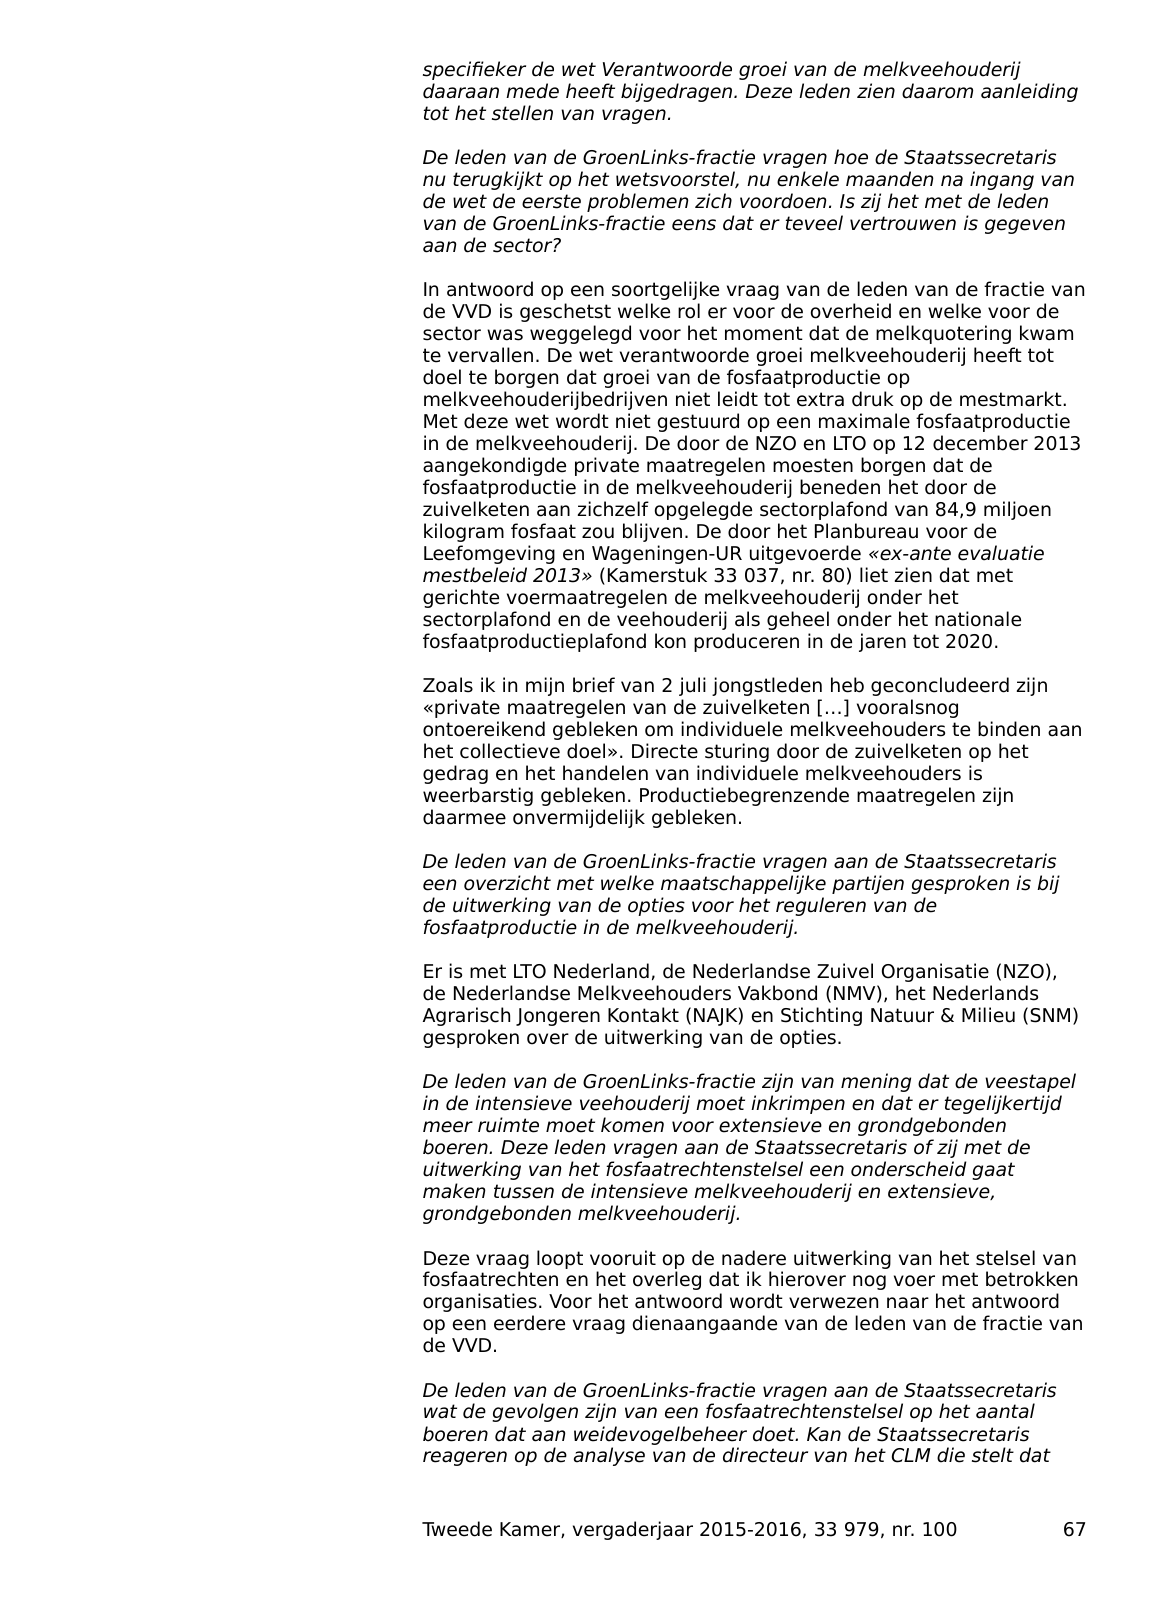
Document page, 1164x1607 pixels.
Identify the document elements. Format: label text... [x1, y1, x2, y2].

text Deze vraag loopt vooruit op de nadere uitwerking van het stelsel van fosfaatrechten en het overleg dat ik hierover nog voer met betrokken organisaties. Voor het antwoord wordt verwezen naar het antwoord op een eerdere vraag dienaangaande van de leden van de fractie van de VVD. [422, 1247, 1087, 1357]
text Zoals ik in mijn brief van 2 juli jongstleden heb geconcludeerd zijn «private maatregelen van de zuivelketen […] vooralsnog ontoereikend gebleken om individuele melkveehouders te binden aan het collectieve doel». Directe sturing door de zuivelketen op het gedrag en het handelen van individuele melkveehouders is weerbarstig gebleken. Productiebegrenzende maatregelen zijn daarmee onvermijdelijk gebleken. [422, 675, 1087, 829]
text De leden van de GroenLinks-fractie zijn van mening dat de veestapel in de intensieve veehouderij moet inkrimpen en dat er tegelijkertijd meer ruimte moet komen voor extensieve en grondgebonden boeren. Deze leden vragen aan de Staatssecretaris of zij met de uitwerking van het fosfaatrechtenstelsel een onderscheid gaat maken tussen de intensieve melkveehouderij en extensieve, grondgebonden melkveehouderij. [422, 1071, 1087, 1225]
text De leden van de GroenLinks-fractie vragen hoe de Staatssecretaris nu terugkijkt op het wetsvoorstel, nu enkele maanden na ingang van de wet de eerste problemen zich voordoen. Is zij het met de leden van de GroenLinks-fractie eens dat er teveel vertrouwen is gegeven aan de sector? [422, 147, 1087, 257]
text De leden van de GroenLinks-fractie vragen aan de Staatssecretaris wat de gevolgen zijn van een fosfaatrechtenstelsel op het aantal boeren dat aan weidevogelbeheer doet. Kan de Staatssecretaris reageren op de analyse van de directeur van het CLM die stelt dat [422, 1379, 1087, 1467]
text De leden van de GroenLinks-fractie vragen aan de Staatssecretaris een overzicht met welke maatschappelijke partijen gesproken is bij de uitwerking van de opties voor het reguleren van de fosfaatproductie in de melkveehouderij. [422, 851, 1087, 939]
text Er is met LTO Nederland, de Nederlandse Zuivel Organisatie (NZO), de Nederlandse Melkveehouders Vakbond (NMV), het Nederlands Agrarisch Jongeren Kontakt (NAJK) en Stichting Natuur & Milieu (SNM) gesproken over de uitwerking van de opties. [422, 961, 1087, 1049]
text In antwoord op een soortgelijke vraag van de leden van de fractie van de VVD is geschetst welke rol er voor de overheid en welke voor de sector was weggelegd voor het moment dat de melkquotering kwam te vervallen. De wet verantwoorde groei melkveehouderij heeft tot doel te borgen dat groei van de fosfaatproductie op melkveehouderijbedrijven niet leidt tot extra druk op de mestmarkt. Met deze wet wordt niet gestuurd op een maximale fosfaatproductie in de melkveehouderij. De door de NZO en LTO op 12 december 2013 aangekondigde private maatregelen moesten borgen dat de fosfaatproductie in de melkveehouderij beneden het door de zuivelketen aan zichzelf opgelegde sectorplafond van 84,9 miljoen kilogram fosfaat zou blijven. De door het Planbureau voor de Leefomgeving en Wageningen-UR uitgevoerde «ex-ante evaluatie mestbeleid 2013» (Kamerstuk 33 037, nr. 80) liet zien dat met gerichte voermaatregelen de melkveehouderij onder het sectorplafond en de veehouderij als geheel onder het nationale fosfaatproductieplafond kon produceren in de jaren tot 2020. [422, 279, 1087, 653]
text specifieker de wet Verantwoorde groei van de melkveehouderij daaraan mede heeft bijgedragen. Deze leden zien daarom aanleiding tot het stellen van vragen. [422, 59, 1087, 125]
